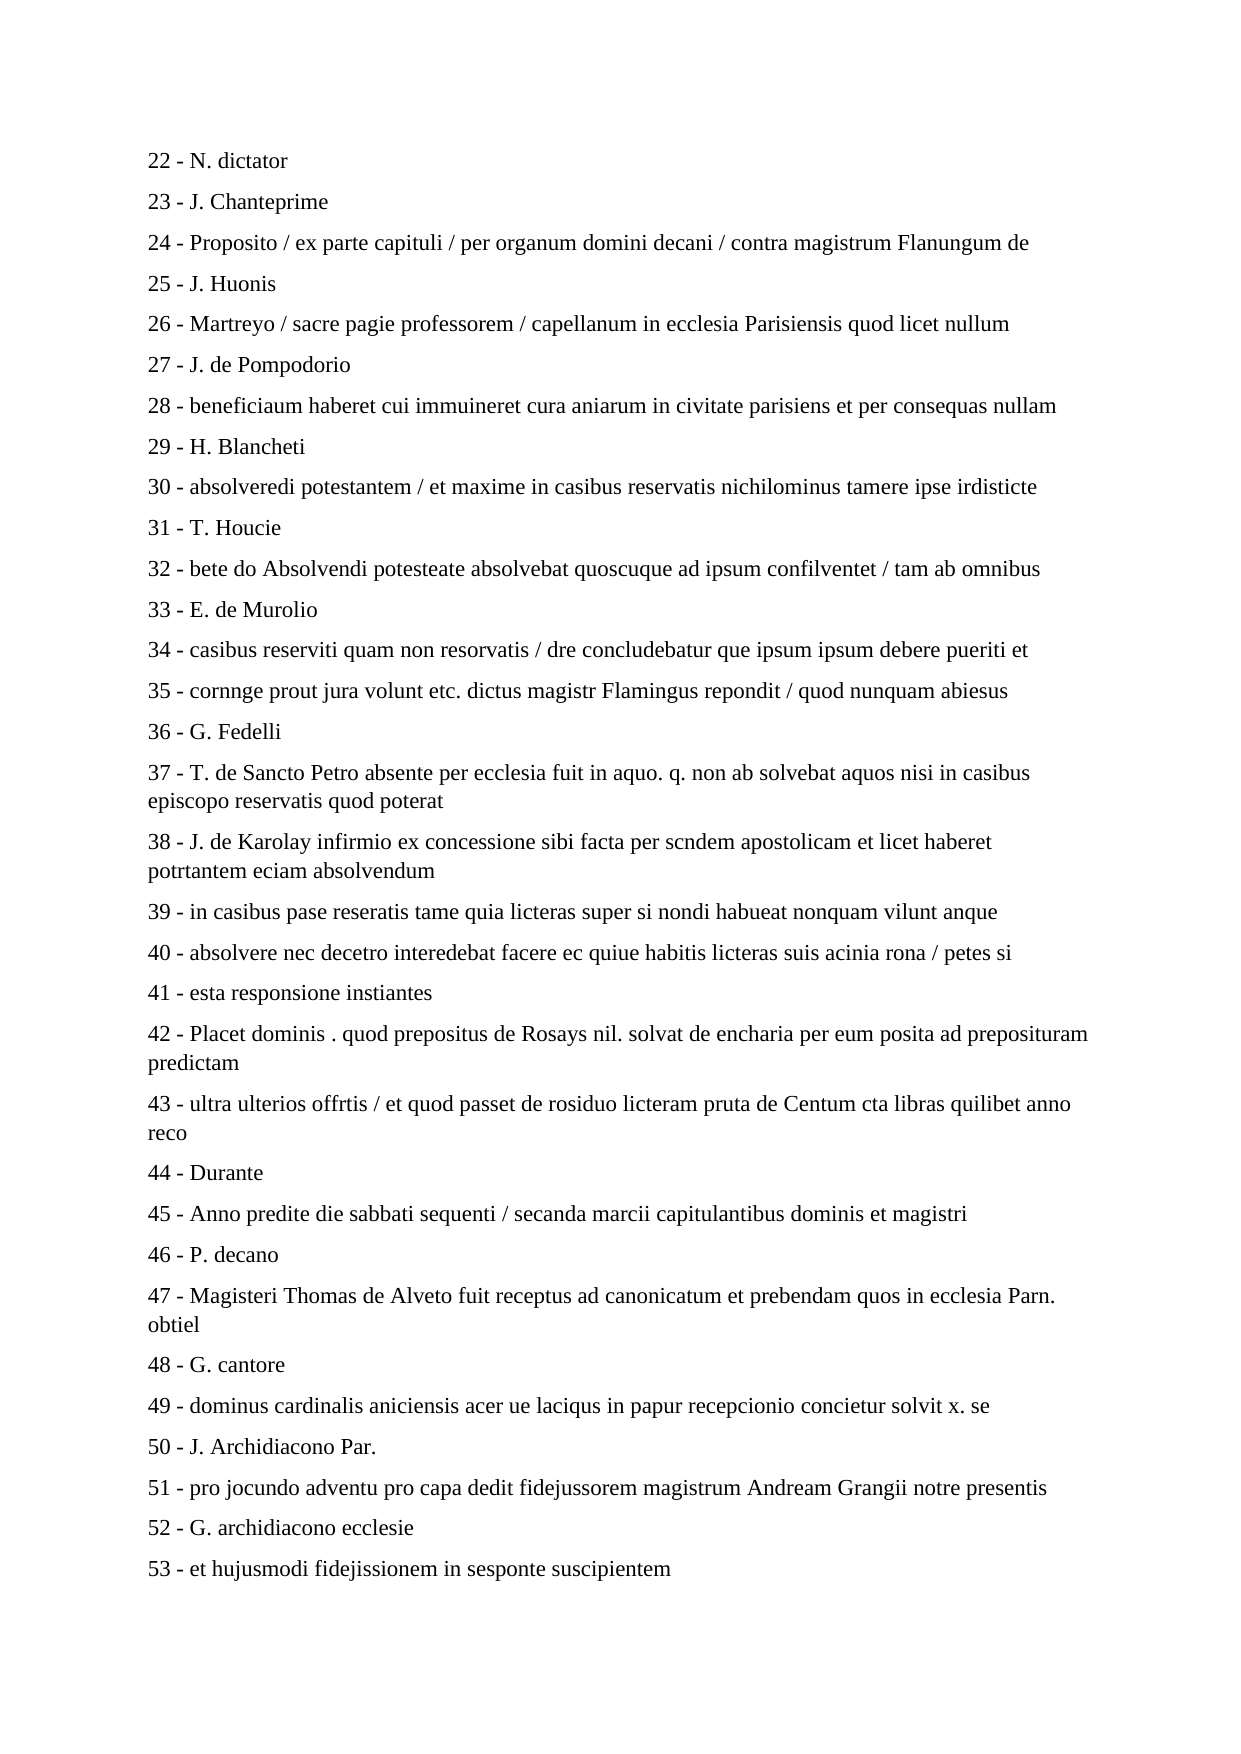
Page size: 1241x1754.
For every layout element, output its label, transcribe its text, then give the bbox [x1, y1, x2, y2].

text 37 - T. de Sancto Petro absente per ecclesia fuit in aquo. q. non ab solvebat aquos nisi in casibus episcopo reservatis quod poterat [148, 758, 1093, 814]
text 53 - et hujusmodi fidejissionem in sesponte suscipientem [148, 1555, 1093, 1581]
text 34 - casibus reserviti quam non resorvatis / dre concludebatur que ipsum ipsum debere pueriti et [148, 636, 1093, 663]
text 36 - G. Fedelli [148, 718, 1093, 744]
text 25 - J. Huonis [148, 270, 1093, 296]
text 27 - J. de Pompodorio [148, 351, 1093, 378]
text 32 - bete do Absolvendi potesteate absolvebat quoscuque ad ipsum confilventet / tam ab omnibus [148, 555, 1093, 581]
text 22 - N. dictator [148, 148, 1093, 174]
text 47 - Magisteri Thomas de Alveto fuit receptus ad canonicatum et prebendam quos in ecclesia Parn. obtiel [148, 1282, 1093, 1337]
text 45 - Anno predite die sabbati sequenti / secanda marcii capitulantibus dominis et magistri [148, 1200, 1093, 1227]
text 44 - Durante [148, 1159, 1093, 1186]
text 43 - ultra ulterios offrtis / et quod passet de rosiduo licteram pruta de Centum cta libras quilibet anno reco [148, 1090, 1093, 1145]
text 26 - Martreyo / sacre pagie professorem / capellanum in ecclesia Parisiensis quod licet nullum [148, 311, 1093, 337]
text 42 - Placet dominis . quod prepositus de Rosays nil. solvat de encharia per eum posita ad preposituram predictam [148, 1020, 1093, 1075]
text 33 - E. de Murolio [148, 596, 1093, 622]
text 52 - G. archidiacono ecclesie [148, 1514, 1093, 1541]
text 35 - cornnge prout jura volunt etc. dictus magistr Flamingus repondit / quod nunquam abiesus [148, 677, 1093, 703]
text 24 - Proposito / ex parte capituli / per organum domini decani / contra magistrum Flanungum de [148, 229, 1093, 255]
text 50 - J. Archidiacono Par. [148, 1433, 1093, 1459]
text 23 - J. Chanteprime [148, 188, 1093, 215]
text 28 - beneficiaum haberet cui immuineret cura aniarum in civitate parisiens et per consequas nullam [148, 392, 1093, 418]
text 39 - in casibus pase reseratis tame quia licteras super si nondi habueat nonquam vilunt anque [148, 898, 1093, 924]
text 40 - absolvere nec decetro interedebat facere ec quiue habitis licteras suis acinia rona / petes si [148, 939, 1093, 965]
text 30 - absolveredi potestantem / et maxime in casibus reservatis nichilominus tamere ipse irdisticte [148, 473, 1093, 500]
text 46 - P. decano [148, 1241, 1093, 1267]
text 48 - G. cantore [148, 1351, 1093, 1378]
text 38 - J. de Karolay infirmio ex concessione sibi facta per scndem apostolicam et licet haberet potrtantem eciam absolvendum [148, 828, 1093, 883]
text 51 - pro jocundo adventu pro capa dedit fidejussorem magistrum Andream Grangii notre presentis [148, 1473, 1093, 1500]
text 31 - T. Houcie [148, 514, 1093, 541]
text 29 - H. Blancheti [148, 433, 1093, 459]
text 41 - esta responsione instiantes [148, 979, 1093, 1006]
text 49 - dominus cardinalis aniciensis acer ue laciqus in papur recepcionio concietur solvit x. se [148, 1392, 1093, 1418]
